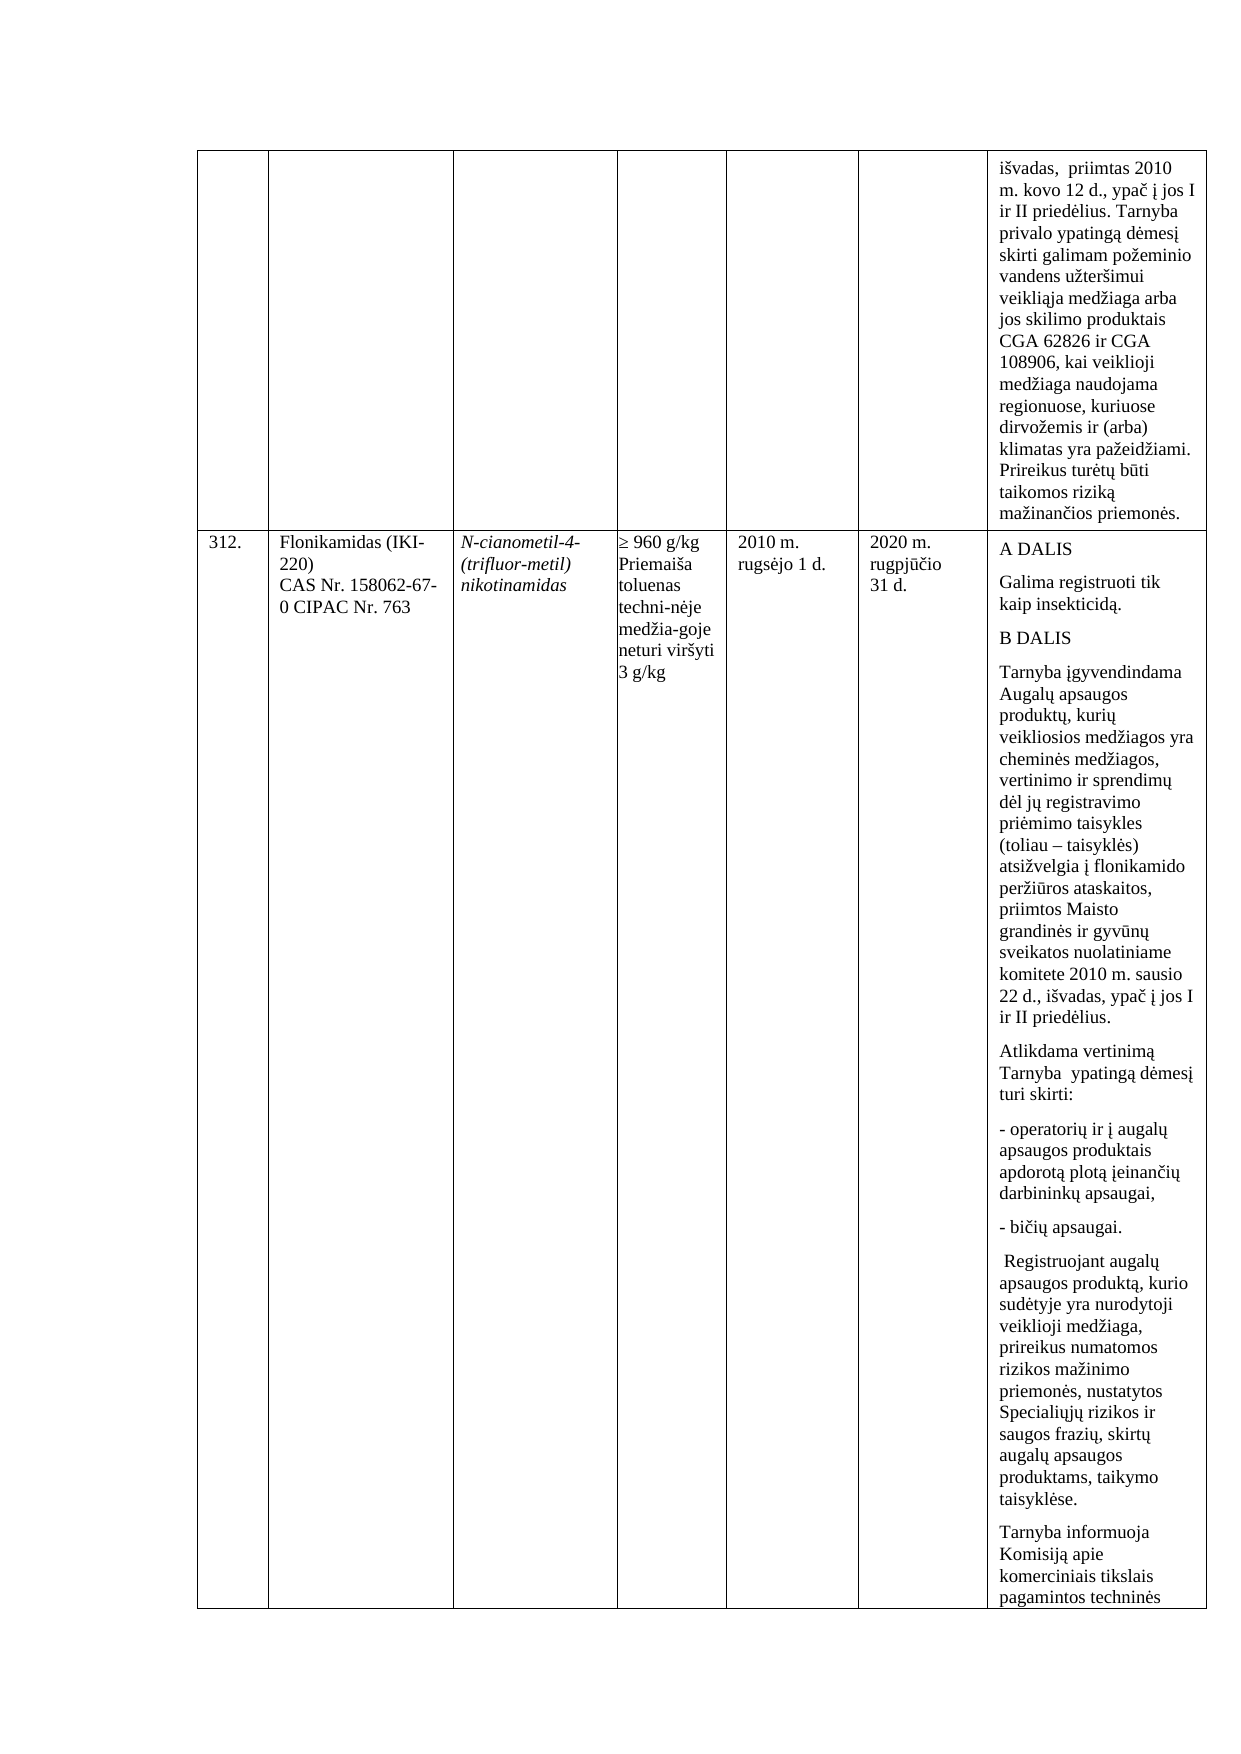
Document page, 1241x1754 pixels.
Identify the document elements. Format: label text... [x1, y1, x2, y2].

table_cell [198, 151, 268, 530]
table_cell [193, 530, 197, 1608]
table_cell [618, 151, 726, 530]
table_cell 2010 m. rugsėjo 1 d. [727, 531, 858, 1608]
table_cell [1207, 150, 1217, 530]
table_cell 2020 m. rugpjūčio 31 d. [859, 531, 987, 1608]
table_cell N-cianometil-4-(trifluor-metil) nikotinamidas [454, 531, 617, 1608]
table_cell [184, 150, 188, 530]
table_cell [1217, 150, 1240, 530]
table_cell ≥ 960 g/kg Priemaiša toluenas techni-nėje medžia-goje neturi viršyti 3 g/kg [618, 531, 726, 1608]
table_cell [188, 150, 193, 530]
table_cell [1217, 530, 1240, 1608]
table_cell [269, 151, 453, 530]
table_cell [454, 151, 617, 530]
table_cell [859, 151, 987, 530]
table_cell [193, 150, 197, 530]
table_cell išvadas, priimtas 2010 m. kovo 12 d., ypač į jos I ir II priedėlius. Tarnyba privalo ypatingą dėmesį skirti galimam požeminio vandens užteršimui veikliąja medžiaga arba jos skilimo produktais CGA 62826 ir CGA 108906, kai veiklioji medžiaga naudojama regionuose, kuriuose dirvožemis ir (arba) klimatas yra pažeidžiami. Prireikus turėtų būti taikomos riziką mažinančios priemonės. [988, 151, 1206, 530]
table_cell [727, 151, 858, 530]
table_cell A DALIS Galima registruoti tik kaip insekticidą. B DALIS Tarnyba įgyvendindama Augalų apsaugos produktų, kurių veikliosios medžiagos yra cheminės medžiagos, vertinimo ir sprendimų dėl jų registravimo priėmimo taisykles (toliau – taisyklės) atsižvelgia į flonikamido peržiūros ataskaitos, priimtos Maisto grandinės ir gyvūnų sveikatos nuolatiniame komitete 2010 m. sausio 22 d., išvadas, ypač į jos I ir II priedėlius. Atlikdama vertinimą Tarnyba ypatingą dėmesį turi skirti: - operatorių ir į augalų apsaugos produktais apdorotą plotą įeinančių darbininkų apsaugai, - bičių apsaugai. Registruojant augalų apsaugos produktą, kurio sudėtyje yra nurodytoji veiklioji medžiaga, prireikus numatomos rizikos mažinimo priemonės, nustatytos Specialiųjų rizikos ir saugos frazių, skirtų augalų apsaugos produktams, taikymo taisyklėse. Tarnyba informuoja Komisiją apie komerciniais tikslais pagamintos techninės [988, 531, 1206, 1608]
table_cell Flonikamidas (IKI-220) CAS Nr. 158062-67-0 CIPAC Nr. 763 [269, 531, 453, 1608]
table_cell 312. [198, 531, 268, 1608]
table_cell [1207, 530, 1217, 1608]
table_cell [188, 530, 193, 1608]
table_cell [184, 530, 188, 1608]
